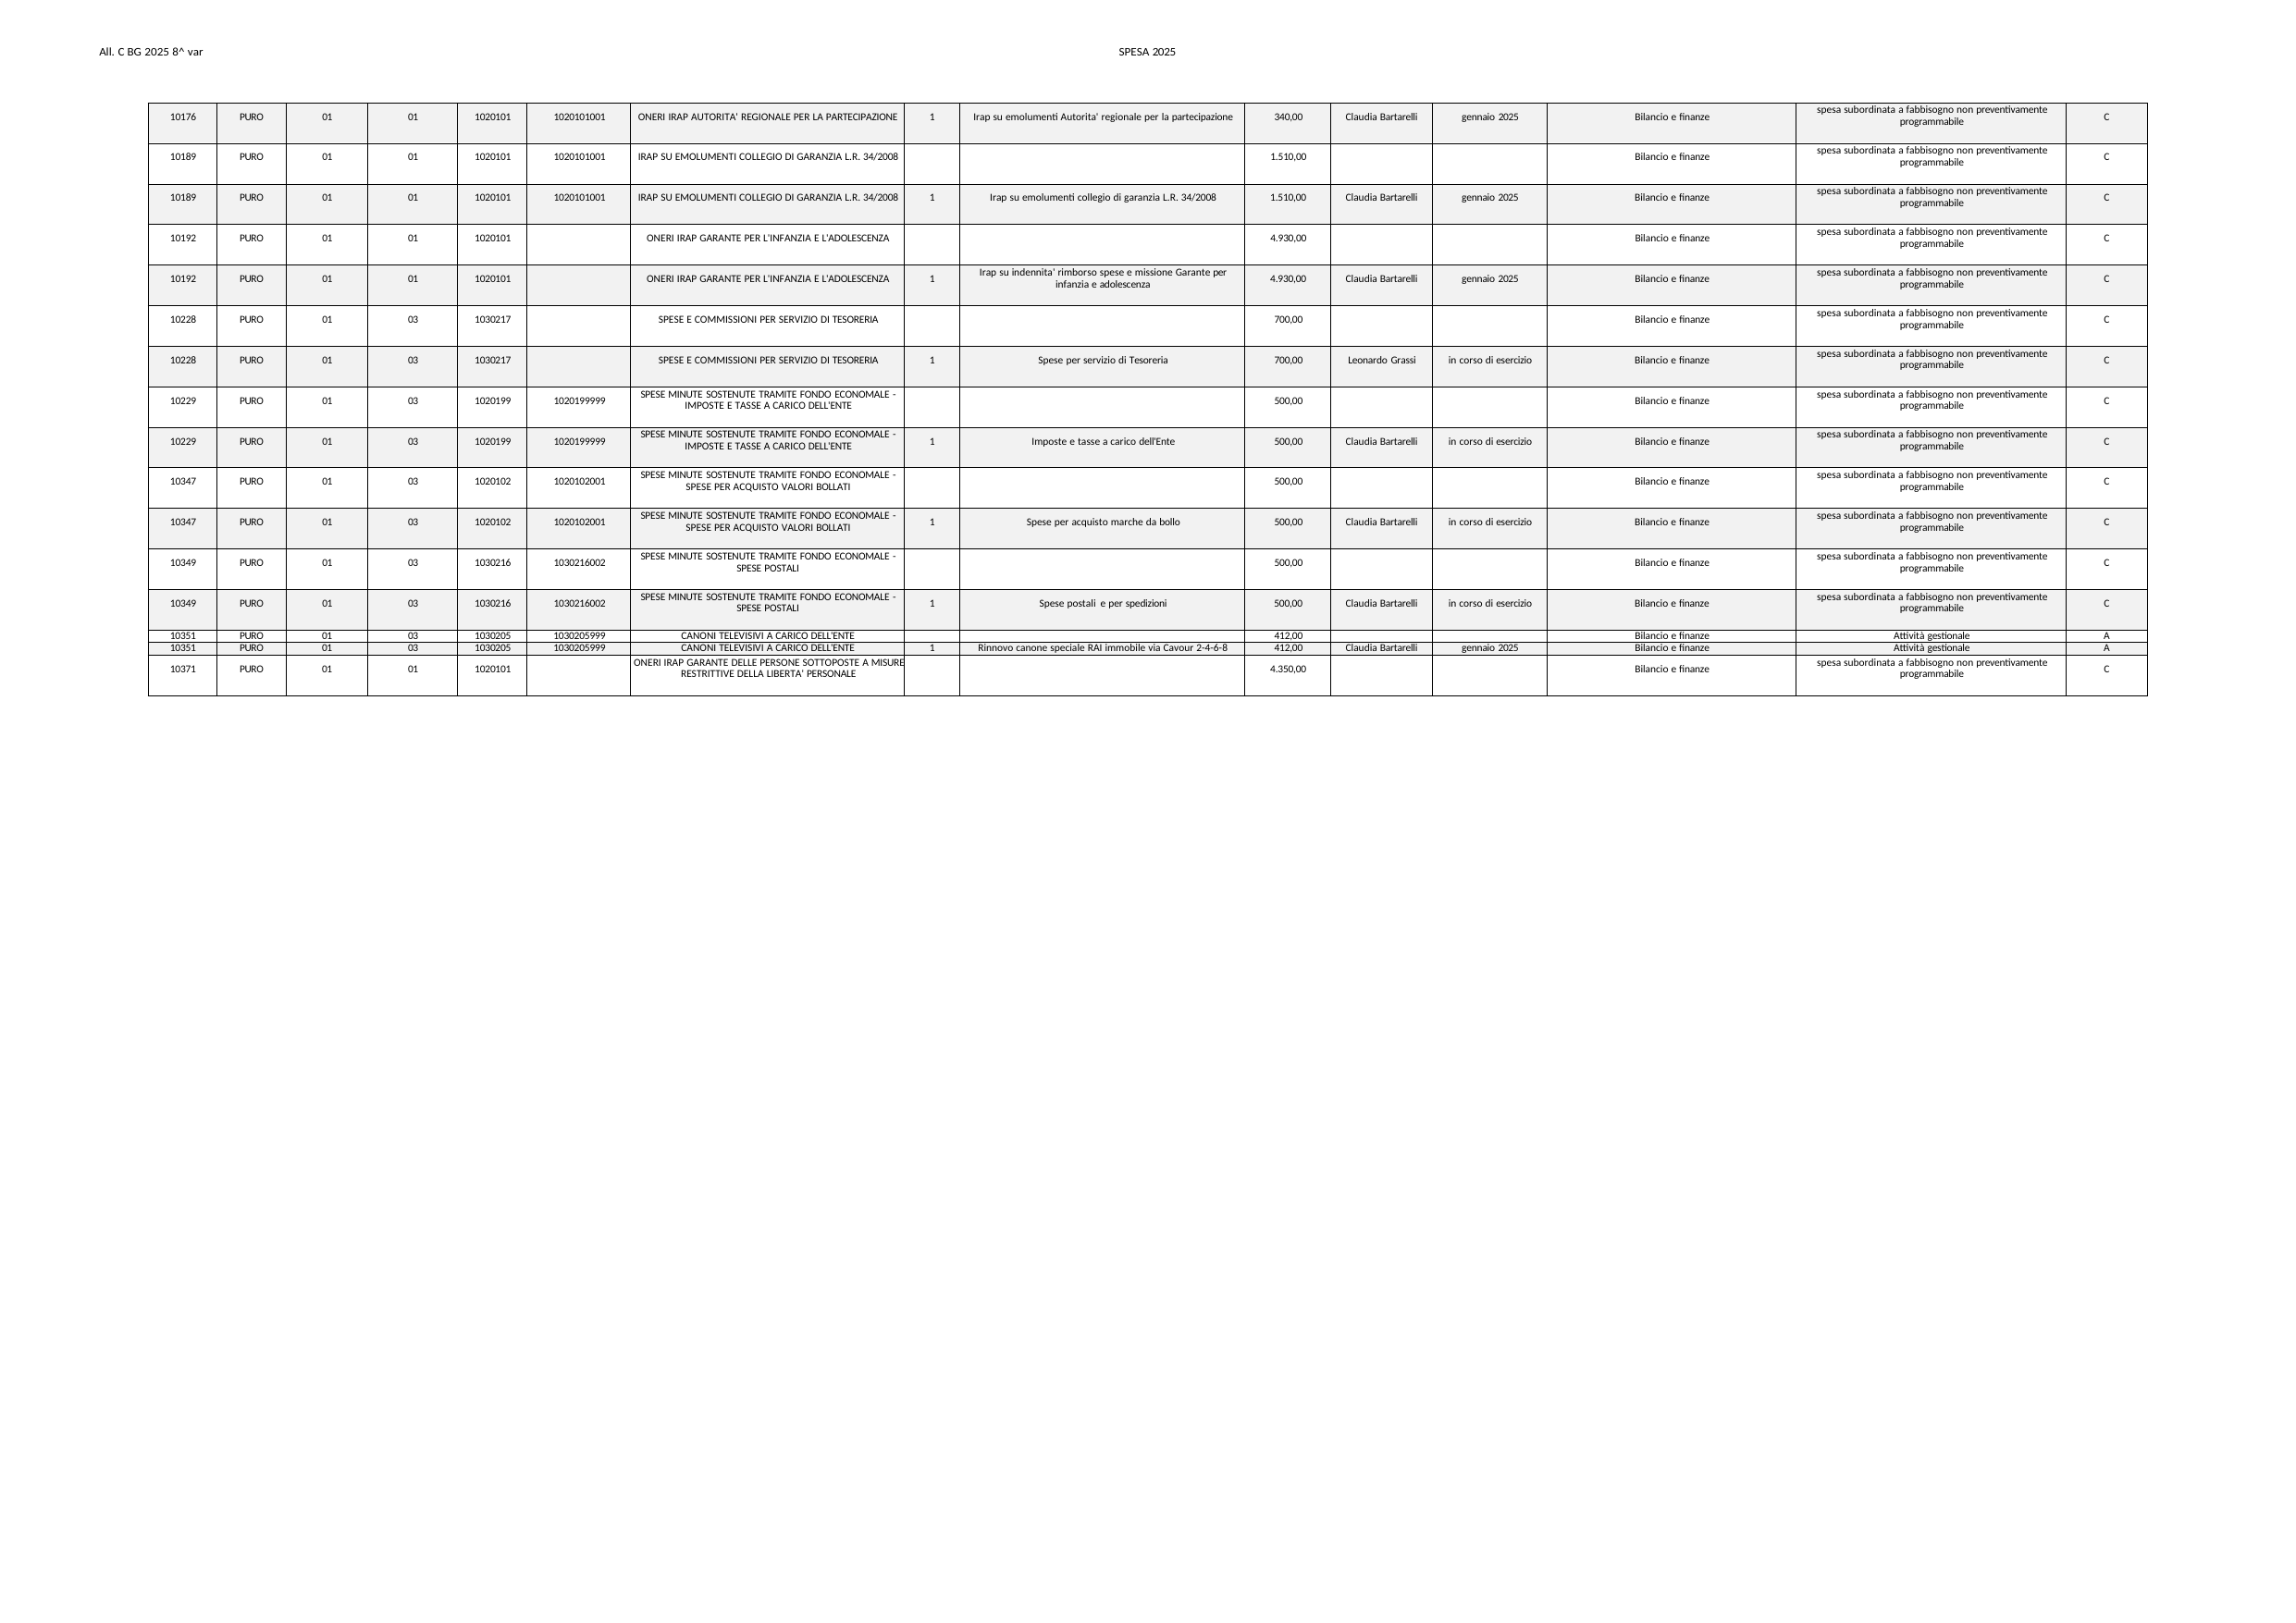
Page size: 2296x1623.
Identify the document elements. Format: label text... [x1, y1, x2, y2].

table_cell spesa subordinata a fabbisogno non preventivamente programmabile [1796, 306, 2066, 346]
table_cell PURO [217, 225, 286, 264]
table_cell 1020101 [458, 144, 526, 183]
table_cell 03 [368, 509, 457, 548]
table_cell [905, 549, 959, 589]
table_cell Attività gestionale [1796, 643, 2066, 655]
table_cell SPESE MINUTE SOSTENUTE TRAMITE FONDO ECONOMALE - SPESE PER ACQUISTO VALORI BOLLATI [631, 509, 904, 548]
table_cell 10349 [149, 549, 216, 589]
table_cell 10229 [149, 387, 216, 427]
table_cell 10351 [149, 631, 216, 642]
table_cell in corso di esercizio [1433, 590, 1547, 630]
table_cell gennaio 2025 [1433, 185, 1547, 224]
table_cell [905, 387, 959, 427]
table_cell PURO [217, 468, 286, 508]
table_cell 01 [287, 549, 367, 589]
table_cell 1030205999 [527, 631, 630, 642]
table_cell gennaio 2025 [1433, 104, 1547, 142]
table_cell 10189 [149, 185, 216, 224]
table_cell Claudia Bartarelli [1331, 590, 1432, 630]
table_cell 500,00 [1245, 428, 1330, 467]
table_cell PURO [217, 306, 286, 346]
table_cell Spese per servizio di Tesoreria [960, 347, 1244, 387]
table_cell 1 [905, 643, 959, 655]
table_cell Claudia Bartarelli [1331, 104, 1432, 142]
table_cell 03 [368, 643, 457, 655]
table_cell 01 [287, 656, 367, 695]
table_cell CANONI TELEVISIVI A CARICO DELL'ENTE [631, 643, 904, 655]
table_cell 10371 [149, 656, 216, 695]
table_cell Attività gestionale [1796, 631, 2066, 642]
table_cell 500,00 [1245, 590, 1330, 630]
table_cell C [2067, 428, 2147, 467]
table_cell 1020101 [458, 225, 526, 264]
table_cell 01 [287, 185, 367, 224]
table_cell 1020101 [458, 656, 526, 695]
table_cell 01 [287, 306, 367, 346]
table_cell 4.350,00 [1245, 656, 1330, 695]
table_cell PURO [217, 428, 286, 467]
table_cell 03 [368, 428, 457, 467]
table_cell 01 [287, 387, 367, 427]
table_cell [527, 265, 630, 305]
table_cell C [2067, 265, 2147, 305]
table_cell 03 [368, 590, 457, 630]
table_cell [905, 468, 959, 508]
table_cell PURO [217, 656, 286, 695]
table_cell [960, 144, 1244, 183]
table_cell C [2067, 590, 2147, 630]
table_cell 700,00 [1245, 306, 1330, 346]
table_cell gennaio 2025 [1433, 643, 1547, 655]
table_cell [1433, 468, 1547, 508]
table_cell C [2067, 387, 2147, 427]
table_cell Bilancio e finanze [1548, 468, 1796, 508]
table_cell spesa subordinata a fabbisogno non preventivamente programmabile [1796, 347, 2066, 387]
table_cell [1331, 306, 1432, 346]
table_cell [960, 468, 1244, 508]
table_cell [905, 656, 959, 695]
table_cell 1 [905, 590, 959, 630]
table_cell Bilancio e finanze [1548, 590, 1796, 630]
table_cell 1020102 [458, 509, 526, 548]
table_cell C [2067, 549, 2147, 589]
table_cell [1433, 656, 1547, 695]
table_cell Imposte e tasse a carico dell'Ente [960, 428, 1244, 467]
table_cell SPESE MINUTE SOSTENUTE TRAMITE FONDO ECONOMALE - SPESE POSTALI [631, 549, 904, 589]
table_cell Bilancio e finanze [1548, 631, 1796, 642]
table_cell 1 [905, 347, 959, 387]
table_cell SPESE E COMMISSIONI PER SERVIZIO DI TESORERIA [631, 306, 904, 346]
table_cell [1331, 549, 1432, 589]
table_cell 10228 [149, 347, 216, 387]
table_cell [1433, 549, 1547, 589]
table_cell ONERI IRAP GARANTE PER L'INFANZIA E L'ADOLESCENZA [631, 265, 904, 305]
table_cell [1433, 225, 1547, 264]
table_cell spesa subordinata a fabbisogno non preventivamente programmabile [1796, 144, 2066, 183]
table_cell 01 [287, 104, 367, 142]
table_cell Bilancio e finanze [1548, 387, 1796, 427]
table_cell 1 [905, 104, 959, 142]
table_cell Bilancio e finanze [1548, 144, 1796, 183]
table_cell 1 [905, 428, 959, 467]
table_cell 1030216 [458, 549, 526, 589]
table_cell Bilancio e finanze [1548, 549, 1796, 589]
table_cell 01 [287, 265, 367, 305]
table_cell 1030216 [458, 590, 526, 630]
table_cell C [2067, 104, 2147, 142]
table_cell 01 [287, 643, 367, 655]
table_cell 1030205 [458, 631, 526, 642]
table_cell 10229 [149, 428, 216, 467]
table_cell 03 [368, 387, 457, 427]
table_cell 1020199999 [527, 428, 630, 467]
table_cell [1331, 225, 1432, 264]
table_cell 10349 [149, 590, 216, 630]
table_cell 1020101001 [527, 104, 630, 142]
table_cell [960, 549, 1244, 589]
table_cell [960, 631, 1244, 642]
table_cell Bilancio e finanze [1548, 347, 1796, 387]
table_cell C [2067, 509, 2147, 548]
table_cell 1020199 [458, 387, 526, 427]
table_cell 01 [368, 185, 457, 224]
table_cell Spese postali e per spedizioni [960, 590, 1244, 630]
table_cell spesa subordinata a fabbisogno non preventivamente programmabile [1796, 656, 2066, 695]
table_cell [527, 225, 630, 264]
table_cell PURO [217, 104, 286, 142]
table_cell 500,00 [1245, 387, 1330, 427]
table_cell PURO [217, 509, 286, 548]
table_cell 1030217 [458, 347, 526, 387]
table_cell [527, 306, 630, 346]
table_cell 10192 [149, 265, 216, 305]
table_cell Bilancio e finanze [1548, 656, 1796, 695]
table_cell 500,00 [1245, 509, 1330, 548]
table_cell 03 [368, 468, 457, 508]
table_cell A [2067, 631, 2147, 642]
table_cell spesa subordinata a fabbisogno non preventivamente programmabile [1796, 468, 2066, 508]
table_cell [1433, 387, 1547, 427]
table_cell 500,00 [1245, 468, 1330, 508]
table_cell SPESE MINUTE SOSTENUTE TRAMITE FONDO ECONOMALE - SPESE POSTALI [631, 590, 904, 630]
table_cell PURO [217, 144, 286, 183]
table_cell spesa subordinata a fabbisogno non preventivamente programmabile [1796, 185, 2066, 224]
table_cell 01 [287, 590, 367, 630]
table_cell 1 [905, 185, 959, 224]
table_cell [1433, 144, 1547, 183]
table_cell 03 [368, 631, 457, 642]
table_cell Rinnovo canone speciale RAI immobile via Cavour 2-4-6-8 [960, 643, 1244, 655]
table_cell PURO [217, 643, 286, 655]
table_cell ONERI IRAP GARANTE DELLE PERSONE SOTTOPOSTE A MISURE RESTRITTIVE DELLA LIBERTA' PERSONALE [631, 656, 904, 695]
table_cell Spese per acquisto marche da bollo [960, 509, 1244, 548]
table_cell Claudia Bartarelli [1331, 428, 1432, 467]
table_cell PURO [217, 265, 286, 305]
table_cell 01 [287, 144, 367, 183]
table_cell [1331, 144, 1432, 183]
table_cell Bilancio e finanze [1548, 306, 1796, 346]
table_cell spesa subordinata a fabbisogno non preventivamente programmabile [1796, 265, 2066, 305]
table_cell 01 [287, 509, 367, 548]
table_cell 1020102 [458, 468, 526, 508]
table_cell 10192 [149, 225, 216, 264]
table_cell A [2067, 643, 2147, 655]
table_cell Bilancio e finanze [1548, 428, 1796, 467]
table_cell [1331, 631, 1432, 642]
table_cell PURO [217, 590, 286, 630]
table_cell Leonardo Grassi [1331, 347, 1432, 387]
table_cell 10347 [149, 509, 216, 548]
table_cell 1.510,00 [1245, 144, 1330, 183]
table_cell 03 [368, 549, 457, 589]
table_cell spesa subordinata a fabbisogno non preventivamente programmabile [1796, 104, 2066, 142]
table_cell 412,00 [1245, 643, 1330, 655]
table_cell 01 [287, 428, 367, 467]
table_cell [527, 656, 630, 695]
table_cell [1331, 387, 1432, 427]
table_cell 01 [368, 656, 457, 695]
table_cell spesa subordinata a fabbisogno non preventivamente programmabile [1796, 509, 2066, 548]
table_cell 01 [287, 347, 367, 387]
table_cell 1020199 [458, 428, 526, 467]
table_cell spesa subordinata a fabbisogno non preventivamente programmabile [1796, 428, 2066, 467]
table_cell 01 [368, 144, 457, 183]
table_cell ONERI IRAP GARANTE PER L'INFANZIA E L'ADOLESCENZA [631, 225, 904, 264]
table_cell 1020102001 [527, 468, 630, 508]
table_cell gennaio 2025 [1433, 265, 1547, 305]
table_cell 01 [368, 104, 457, 142]
table_cell [960, 387, 1244, 427]
table_cell Claudia Bartarelli [1331, 265, 1432, 305]
table_cell PURO [217, 549, 286, 589]
table_cell 1030205999 [527, 643, 630, 655]
table_cell C [2067, 306, 2147, 346]
table_cell C [2067, 347, 2147, 387]
table_cell 03 [368, 347, 457, 387]
table_cell [960, 225, 1244, 264]
table_cell 1030217 [458, 306, 526, 346]
table_cell spesa subordinata a fabbisogno non preventivamente programmabile [1796, 590, 2066, 630]
table_cell Bilancio e finanze [1548, 185, 1796, 224]
table_cell Claudia Bartarelli [1331, 185, 1432, 224]
table_cell 10351 [149, 643, 216, 655]
table_cell 10176 [149, 104, 216, 142]
table_cell Bilancio e finanze [1548, 104, 1796, 142]
table_cell SPESE MINUTE SOSTENUTE TRAMITE FONDO ECONOMALE - SPESE PER ACQUISTO VALORI BOLLATI [631, 468, 904, 508]
table_cell SPESE E COMMISSIONI PER SERVIZIO DI TESORERIA [631, 347, 904, 387]
table_cell 1020101001 [527, 185, 630, 224]
table_cell [905, 144, 959, 183]
table_cell 01 [287, 631, 367, 642]
table_cell Bilancio e finanze [1548, 509, 1796, 548]
table_cell 1.510,00 [1245, 185, 1330, 224]
table_cell [1331, 656, 1432, 695]
table_cell spesa subordinata a fabbisogno non preventivamente programmabile [1796, 549, 2066, 589]
table_cell 1 [905, 265, 959, 305]
table_cell 01 [287, 225, 367, 264]
table_cell 01 [287, 468, 367, 508]
table_cell PURO [217, 387, 286, 427]
table_cell C [2067, 468, 2147, 508]
table_cell spesa subordinata a fabbisogno non preventivamente programmabile [1796, 387, 2066, 427]
table_cell in corso di esercizio [1433, 428, 1547, 467]
table_cell 1020101001 [527, 144, 630, 183]
table_cell Bilancio e finanze [1548, 265, 1796, 305]
table_cell [527, 347, 630, 387]
table_cell 4.930,00 [1245, 225, 1330, 264]
table_cell C [2067, 185, 2147, 224]
table_cell Irap su indennita' rimborso spese e missione Garante per infanzia e adolescenza [960, 265, 1244, 305]
table_cell 500,00 [1245, 549, 1330, 589]
table_cell Bilancio e finanze [1548, 643, 1796, 655]
table_cell IRAP SU EMOLUMENTI COLLEGIO DI GARANZIA L.R. 34/2008 [631, 144, 904, 183]
table_cell [1433, 631, 1547, 642]
table_cell Irap su emolumenti Autorita' regionale per la partecipazione [960, 104, 1244, 142]
table_cell 1020101 [458, 104, 526, 142]
table_cell 1020101 [458, 185, 526, 224]
table_cell 01 [368, 265, 457, 305]
table_cell 412,00 [1245, 631, 1330, 642]
table_cell [1433, 306, 1547, 346]
table_cell C [2067, 144, 2147, 183]
table_cell Claudia Bartarelli [1331, 509, 1432, 548]
table_cell 01 [368, 225, 457, 264]
table_cell 1020199999 [527, 387, 630, 427]
table_cell 1020101 [458, 265, 526, 305]
table_cell [960, 306, 1244, 346]
table_cell 1 [905, 509, 959, 548]
table_cell 03 [368, 306, 457, 346]
table_cell spesa subordinata a fabbisogno non preventivamente programmabile [1796, 225, 2066, 264]
table_cell 10189 [149, 144, 216, 183]
table_cell 1020102001 [527, 509, 630, 548]
table_cell SPESE MINUTE SOSTENUTE TRAMITE FONDO ECONOMALE - IMPOSTE E TASSE A CARICO DELL'ENTE [631, 387, 904, 427]
table_cell SPESE MINUTE SOSTENUTE TRAMITE FONDO ECONOMALE - IMPOSTE E TASSE A CARICO DELL'ENTE [631, 428, 904, 467]
table_cell C [2067, 656, 2147, 695]
table_cell Claudia Bartarelli [1331, 643, 1432, 655]
table_cell [960, 656, 1244, 695]
table_cell PURO [217, 347, 286, 387]
table_cell 340,00 [1245, 104, 1330, 142]
table_cell IRAP SU EMOLUMENTI COLLEGIO DI GARANZIA L.R. 34/2008 [631, 185, 904, 224]
table_cell C [2067, 225, 2147, 264]
table_cell Bilancio e finanze [1548, 225, 1796, 264]
table_cell 4.930,00 [1245, 265, 1330, 305]
table_cell 10228 [149, 306, 216, 346]
table_cell [1331, 468, 1432, 508]
table_cell [905, 306, 959, 346]
table_cell PURO [217, 185, 286, 224]
table_cell 1030216002 [527, 549, 630, 589]
table_cell PURO [217, 631, 286, 642]
table_cell Irap su emolumenti collegio di garanzia L.R. 34/2008 [960, 185, 1244, 224]
table_cell in corso di esercizio [1433, 509, 1547, 548]
table_cell 10347 [149, 468, 216, 508]
table_cell CANONI TELEVISIVI A CARICO DELL'ENTE [631, 631, 904, 642]
table_cell 700,00 [1245, 347, 1330, 387]
table_cell 1030216002 [527, 590, 630, 630]
table_cell 1030205 [458, 643, 526, 655]
table_cell [905, 225, 959, 264]
table_cell ONERI IRAP AUTORITA' REGIONALE PER LA PARTECIPAZIONE [631, 104, 904, 142]
table_cell [905, 631, 959, 642]
table_cell in corso di esercizio [1433, 347, 1547, 387]
